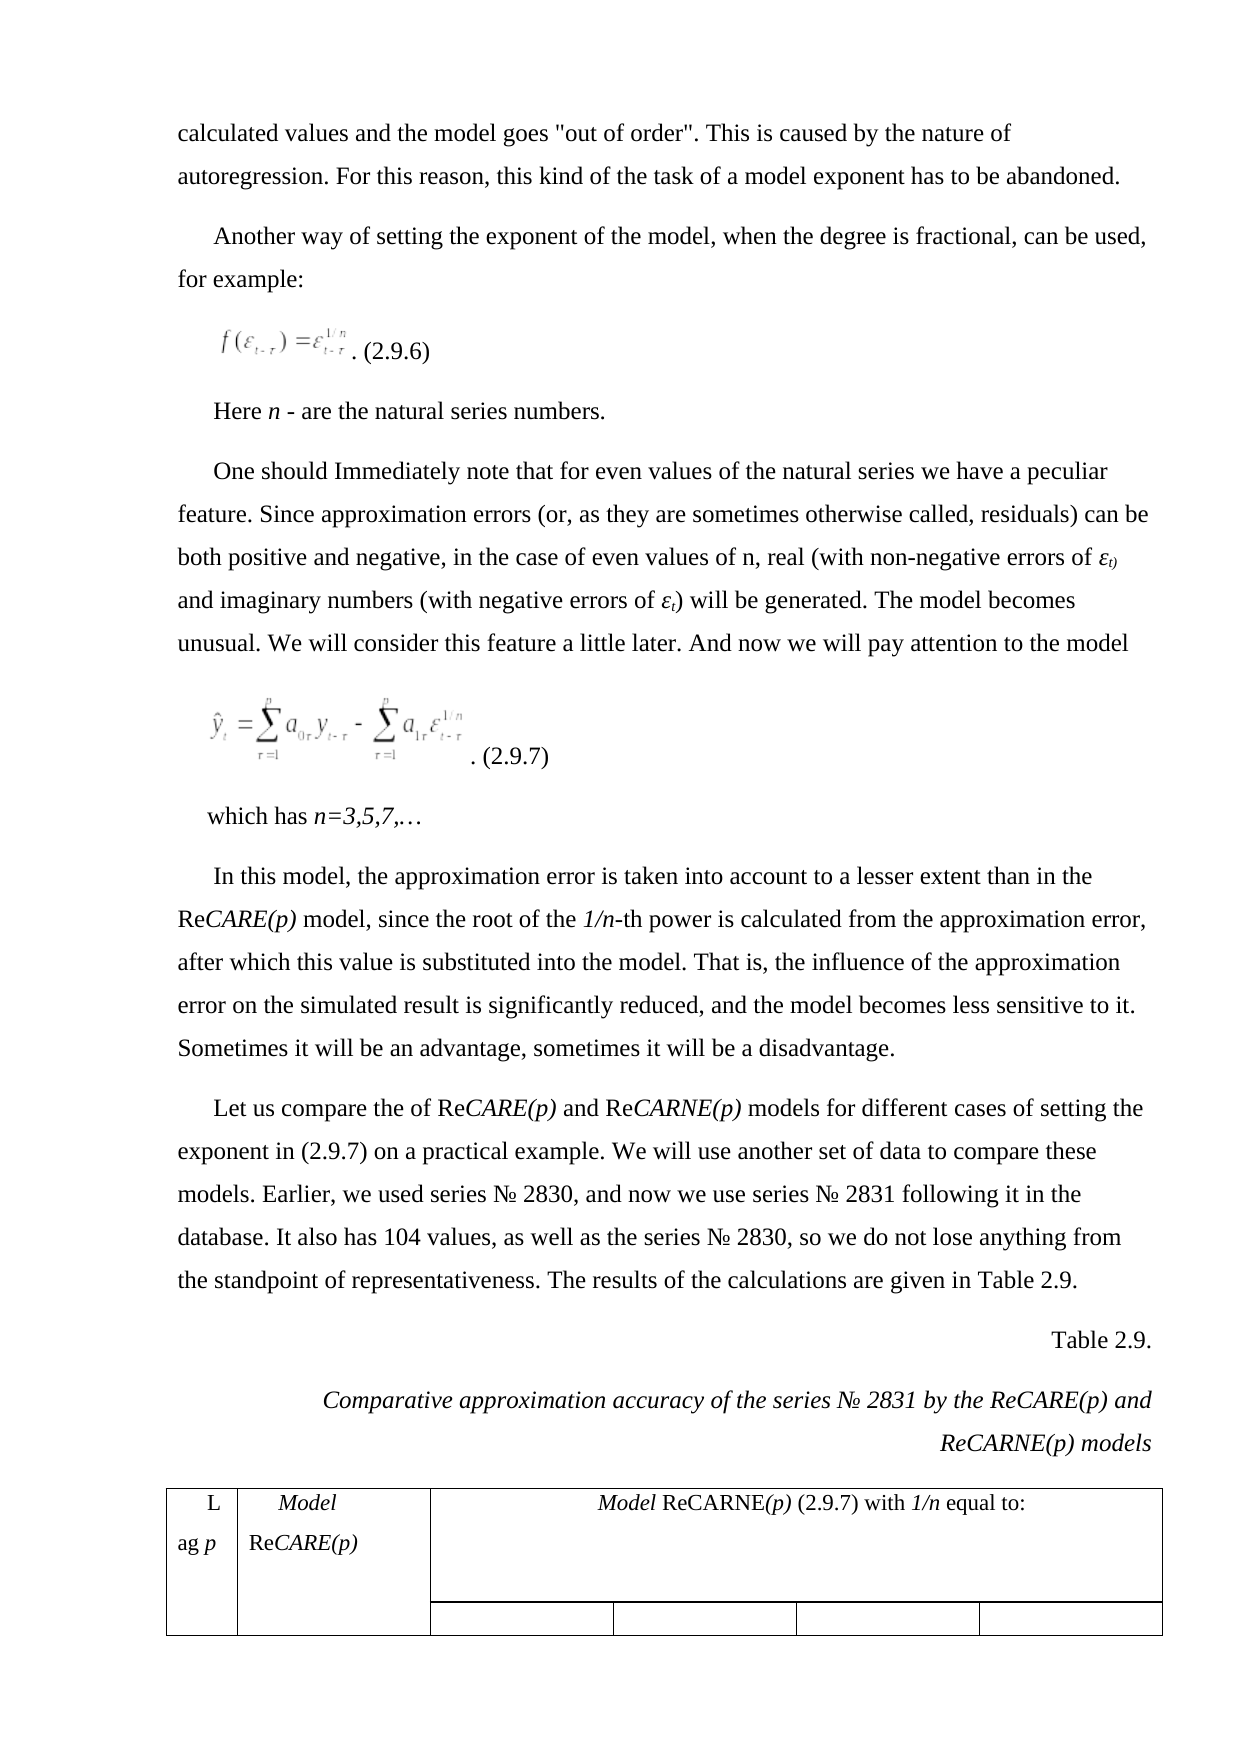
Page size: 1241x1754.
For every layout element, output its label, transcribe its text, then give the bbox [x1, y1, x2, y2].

text . (2.9.7) [177, 688, 1152, 770]
text Table 2.9. [177, 1325, 1152, 1354]
table_cell [980, 1603, 1162, 1635]
table_header Model ReCARE(p) [238, 1489, 430, 1635]
text . (2.9.6) [177, 324, 1152, 365]
table_header Model ReCARNE(p) (2.9.7) with 1/n equal to: [431, 1489, 1162, 1601]
table_header Lag p [167, 1489, 237, 1635]
text Another way of setting the exponent of the model, when the degree is fractional, can be used, for example: [177, 221, 1152, 293]
table_cell [797, 1603, 979, 1635]
text which has n=3,5,7,… [177, 801, 1152, 830]
text Comparative approximation accuracy of the series № 2831 by the ReCARE(p) and ReCARNE(p) models [177, 1385, 1152, 1457]
text calculated values and the model goes "out of order". This is caused by the nature of autoregression. For this reason, this kind of the task of a model exponent has to be abandoned. [177, 118, 1152, 190]
text Let us compare the of ReCARE(p) and ReCARNE(p) models for different cases of setting the exponent in (2.9.7) on a practical example. We will use another set of data to compare these models. Earlier, we used series № 2830, and now we use series № 2831 following it in the database. It also has 104 values, as well as the series № 2830, so we do not lose anything from the standpoint of representativeness. The results of the calculations are given in Table 2.9. [177, 1093, 1152, 1294]
text One should Immediately note that for even values of the natural series we have a peculiar feature. Since approximation errors (or, as they are sometimes otherwise called, residuals) can be both positive and negative, in the case of even values of n, real (with non-negative errors of εt) and imaginary numbers (with negative errors of εt) will be generated. The model becomes unusual. We will consider this feature a little later. And now we will pay attention to the model [177, 456, 1152, 657]
table_cell [431, 1603, 613, 1635]
table_cell [614, 1603, 796, 1635]
text Here n - are the natural series numbers. [177, 396, 1152, 425]
text In this model, the approximation error is taken into account to a lesser extent than in the ReCARE(p) model, since the root of the 1/n-th power is calculated from the approximation error, after which this value is substituted into the model. That is, the influence of the approximation error on the simulated result is significantly reduced, and the model becomes less sensitive to it. Sometimes it will be an advantage, sometimes it will be a disadvantage. [177, 861, 1152, 1062]
